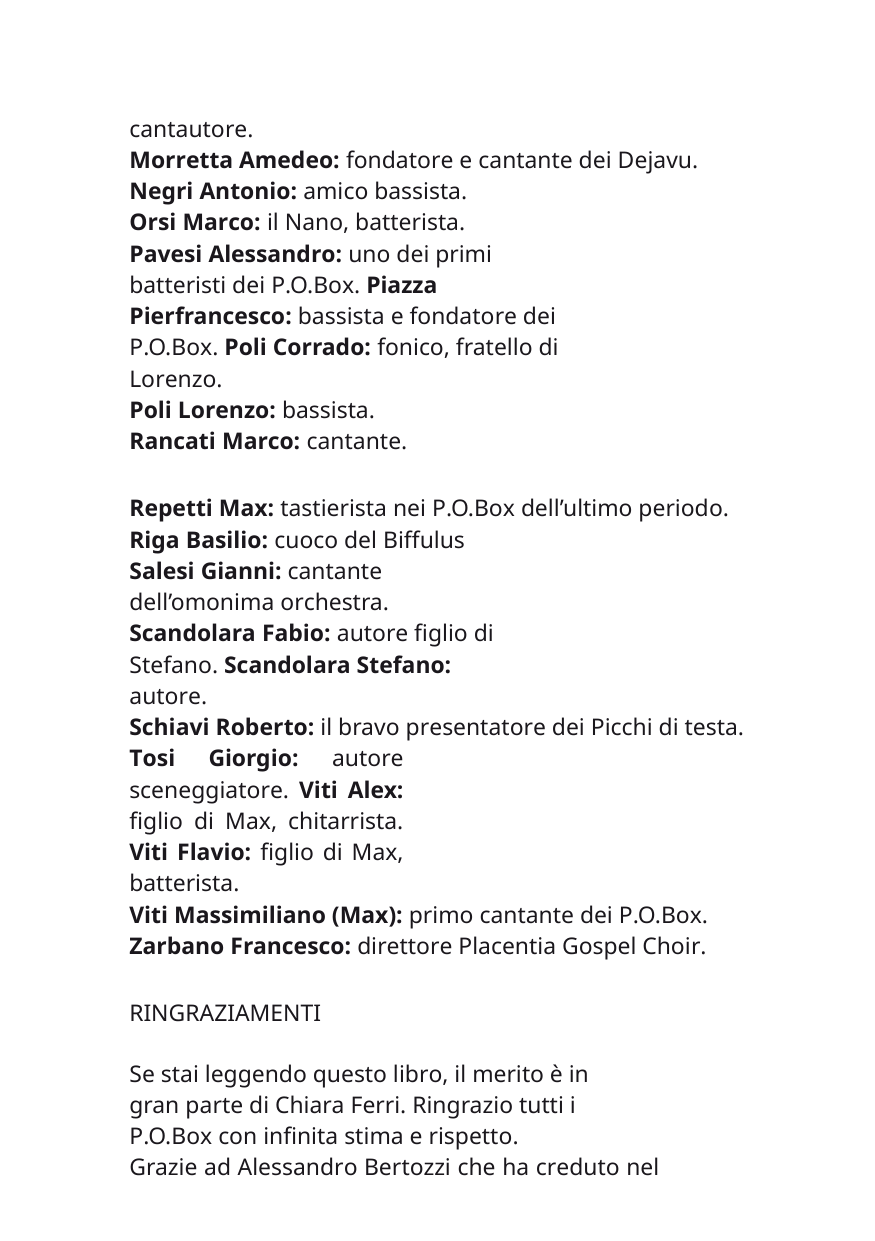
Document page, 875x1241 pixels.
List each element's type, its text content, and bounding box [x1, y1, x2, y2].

text Morretta Amedeo: fondatore e cantante dei Dejavu. [129, 144, 755, 175]
text Zarbano Francesco: direttore Placentia Gospel Choir. [129, 930, 755, 961]
text Poli Lorenzo: bassista. [129, 394, 755, 425]
text Schiavi Roberto: il bravo presentatore dei Picchi di testa. [129, 711, 755, 742]
text Se stai leggendo questo libro, il merito è in gran parte di Chiara Ferri. Ringrazio tutti i P.O.Box con infinita stima e rispetto. [129, 1057, 639, 1151]
text Riga Basilio: cuoco del Biffulus [129, 523, 755, 555]
text RINGRAZIAMENTI [129, 997, 755, 1028]
text Negri Antonio: amico bassista. [129, 175, 755, 206]
text Viti Massimiliano (Max): primo cantante dei P.O.Box. [129, 898, 755, 930]
text Orsi Marco: il Nano, batterista. [129, 206, 755, 237]
text Salesi Gianni: cantante dell’omonima orchestra. Scandolara Fabio: autore figlio di Stefano. Scandolara Stefano: autore. [129, 555, 510, 711]
text Pavesi Alessandro: uno dei primi batteristi dei P.O.Box. Piazza Pierfrancesco: bassista e fondatore dei P.O.Box. Poli Corrado: fonico, fratello di Lorenzo. [129, 237, 579, 394]
text Repetti Max: tastierista nei P.O.Box dell’ultimo periodo. [129, 492, 755, 523]
text Rancati Marco: cantante. [129, 425, 755, 456]
text Tosi Giorgio: autore sceneggiatore. Viti Alex: figlio di Max, chitarrista. Viti Flavio: figlio di Max, batterista. [129, 742, 403, 898]
text cantautore. [129, 112, 498, 144]
text Grazie ad Alessandro Bertozzi che ha creduto nel [129, 1151, 749, 1182]
